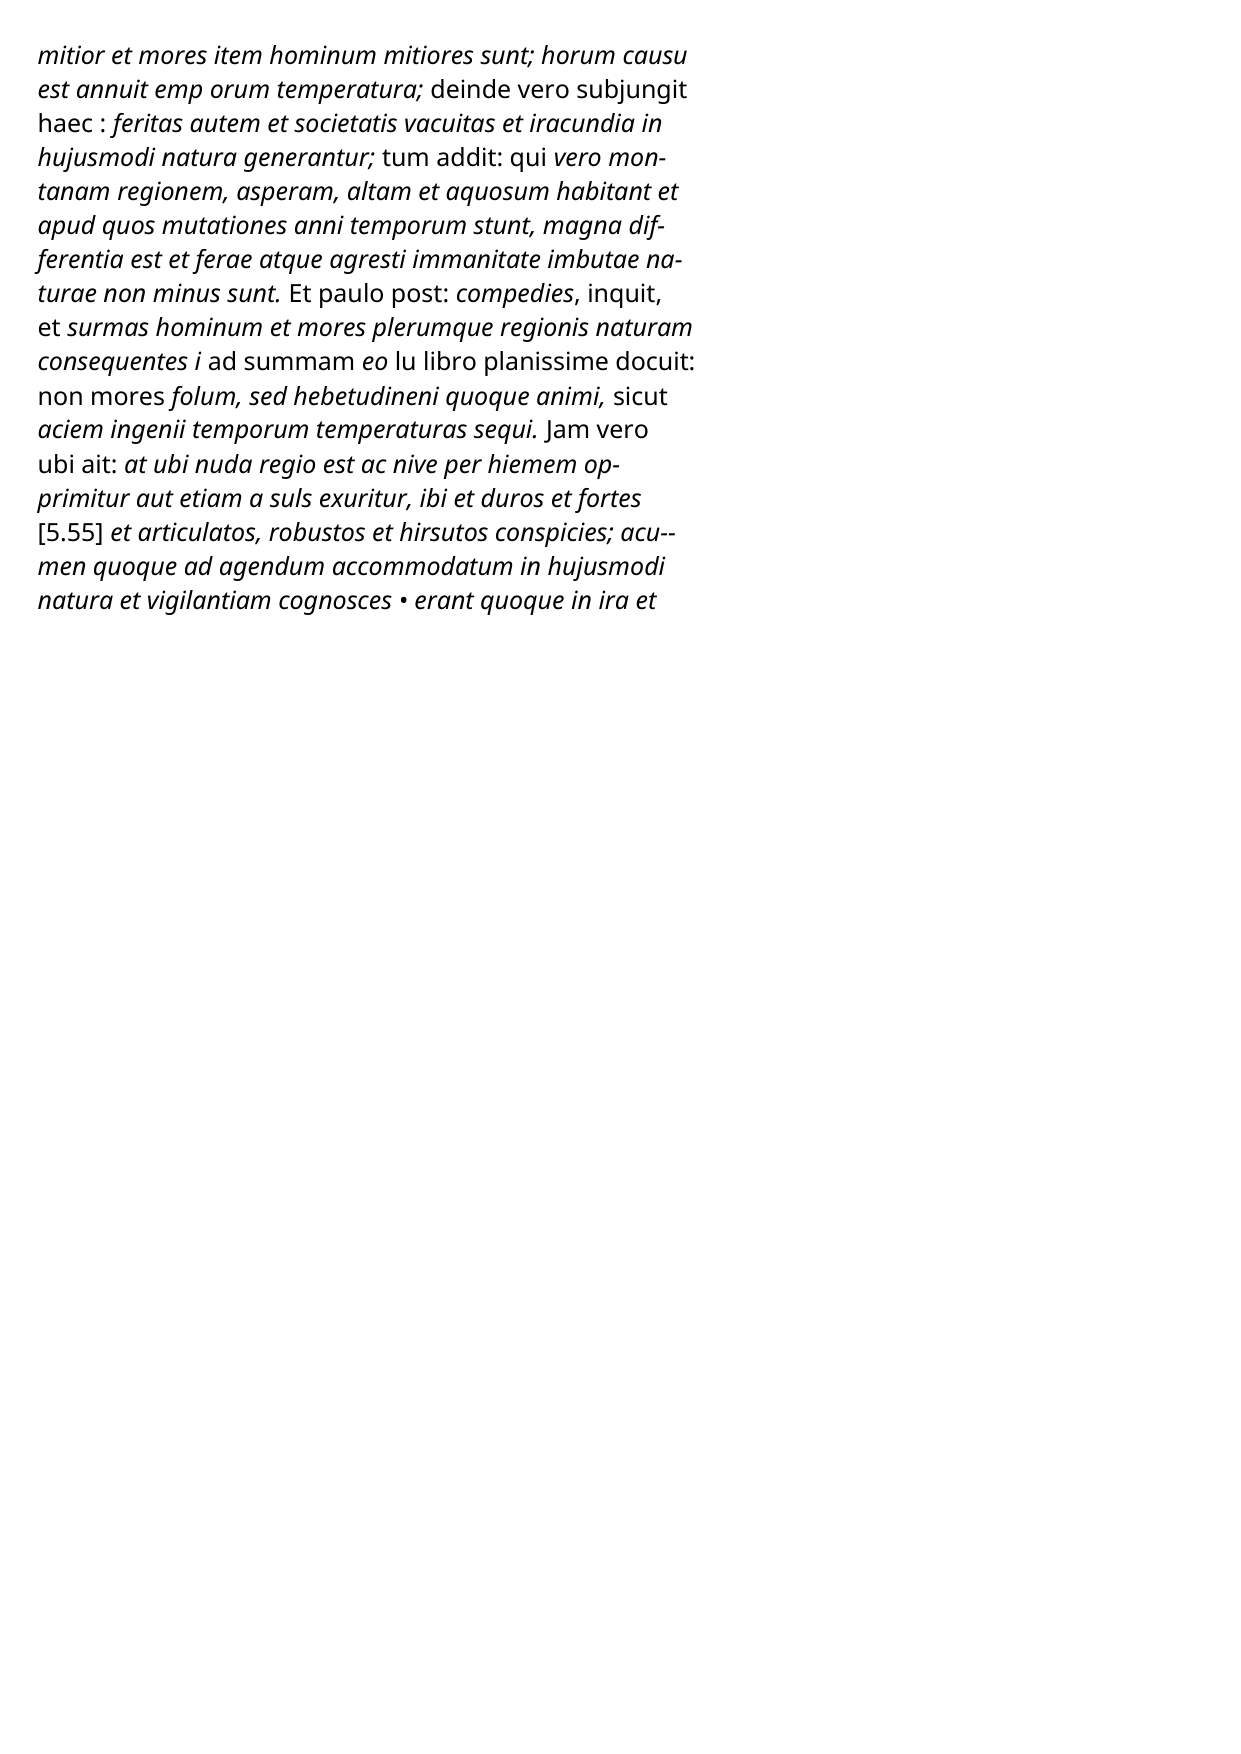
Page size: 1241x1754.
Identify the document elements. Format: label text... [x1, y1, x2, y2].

text mitior et mores item hominum mitiores sunt; horum causu est annuit emp orum temperatura; deinde vero subjungit haec : feritas autem et societatis vacuitas et iracundia in hujusmodi natura generantur; tum addit: qui vero mon- tanam regionem, asperam, altam et aquosum habitant et apud quos mutationes anni temporum stunt, magna dif- ferentia est et ferae atque agresti immanitate imbutae na- turae non minus sunt. Et paulo post: compedies, inquit, et surmas hominum et mores plerumque regionis naturam consequentes i ad summam eo lu libro planissime docuit: non mores folum, sed hebetudineni quoque animi, sicut aciem ingenii temporum temperaturas sequi. Jam vero ubi ait: at ubi nuda regio est ac nive per hiemem op- primitur aut etiam a suls exuritur, ibi et duros et fortes [5.55] et articulatos, robustos et hirsutos conspicies; acu-- men quoque ad agendum accommodatum in hujusmodi natura et vigilantiam cognosces • erant quoque in ira et [37, 37, 1203, 617]
